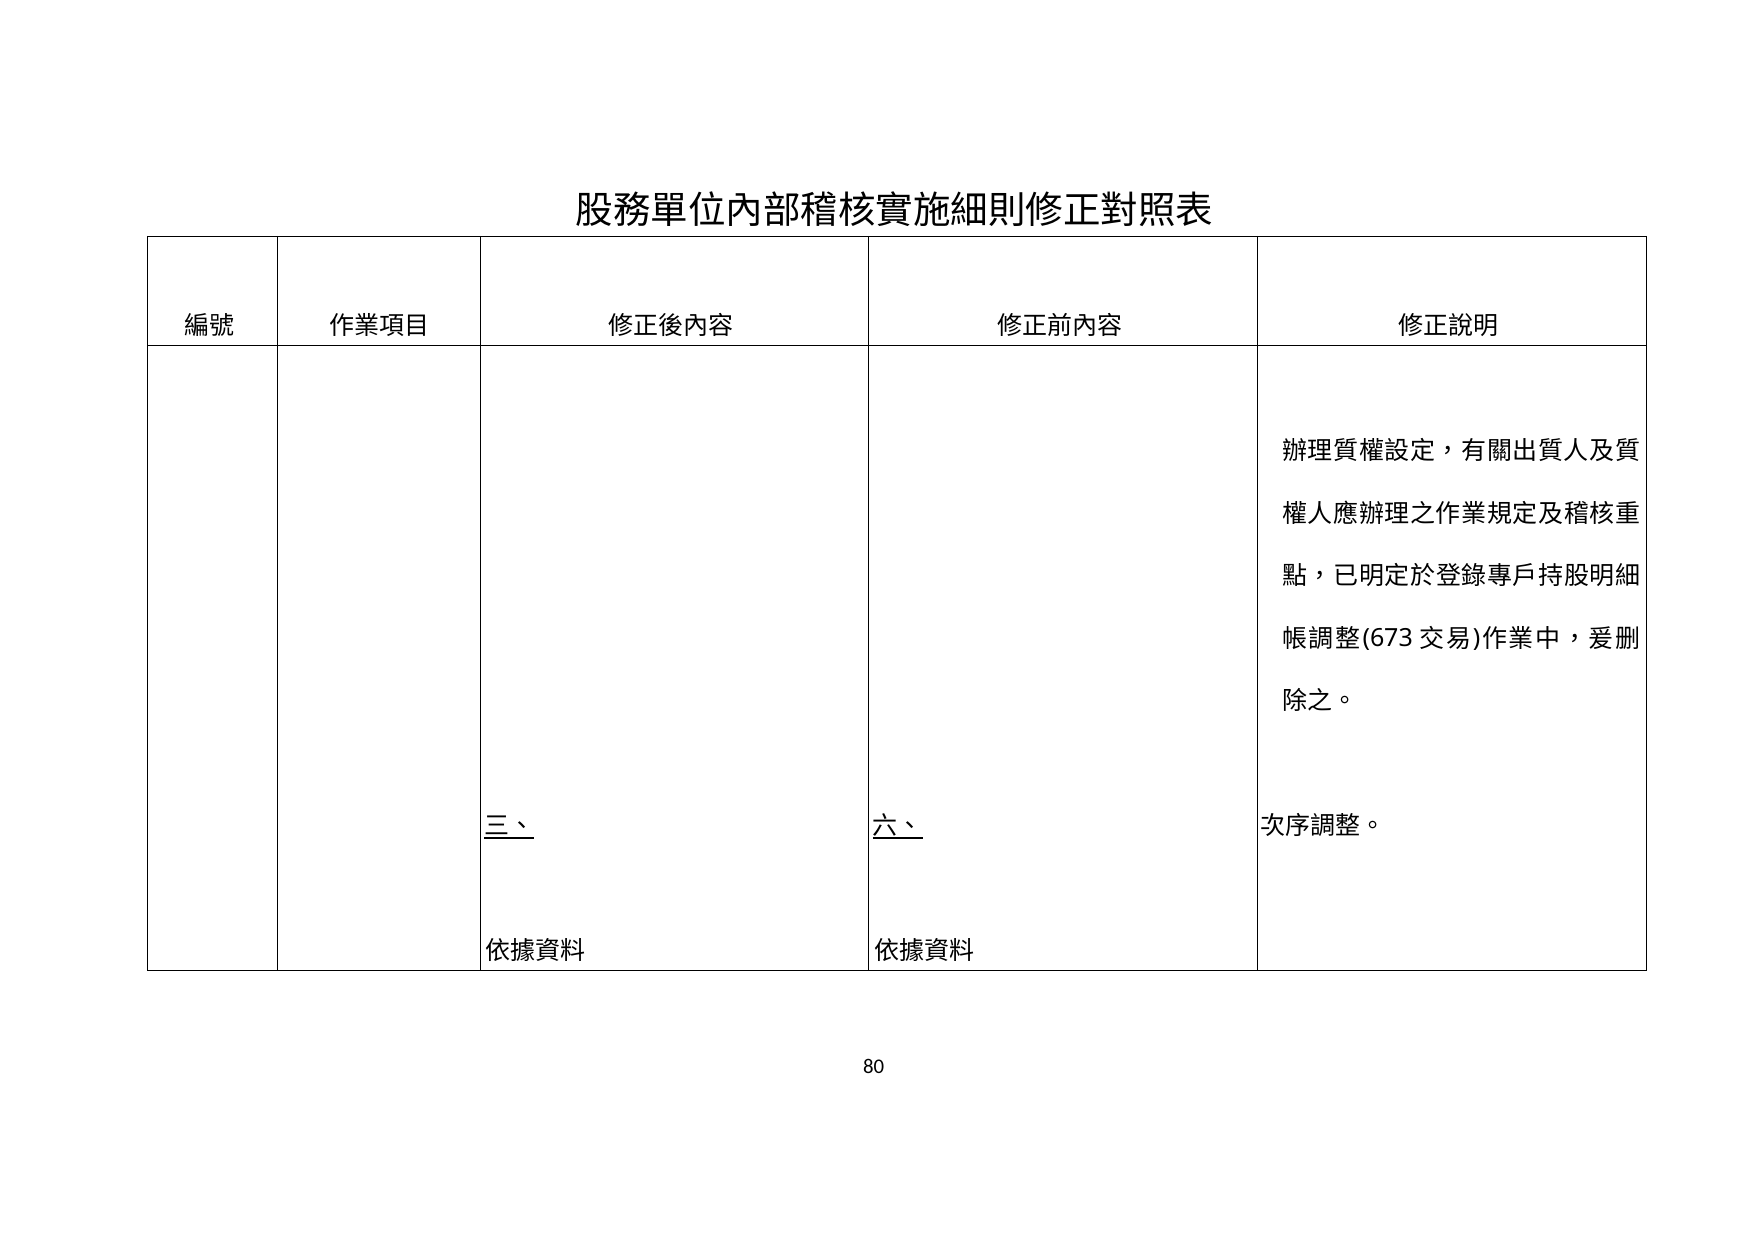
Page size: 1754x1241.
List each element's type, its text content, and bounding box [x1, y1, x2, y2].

table_header 股務單位內部稽核實施細則修正對照表 [148, 157, 1646, 236]
table_cell 三、 [481, 782, 868, 907]
table_cell [148, 782, 277, 907]
table_cell 辦理質權設定，有關出質人及質權人應辦理之作業規定及稽核重點，已明定於登錄專戶持股明細帳調整(673交易)作業中，爰删除之。 [1258, 346, 1646, 782]
table_cell 六、 [869, 782, 1257, 907]
table_cell 修正說明 [1258, 237, 1646, 345]
table_cell [1258, 907, 1646, 970]
table_cell [278, 782, 480, 907]
table_cell [148, 346, 277, 782]
table_cell [278, 346, 480, 782]
table_cell [869, 346, 1257, 782]
table_cell 修正前內容 [869, 237, 1257, 345]
table_cell 依據資料 [869, 907, 1257, 970]
table_cell 作業項目 [278, 237, 480, 345]
table_cell 依據資料 [481, 907, 868, 970]
table_cell 修正後內容 [481, 237, 868, 345]
table_cell 次序調整。 [1258, 782, 1646, 907]
table_cell [481, 346, 868, 782]
table_cell [278, 907, 480, 970]
table_cell [148, 907, 277, 970]
table_cell 編號 [148, 237, 277, 345]
